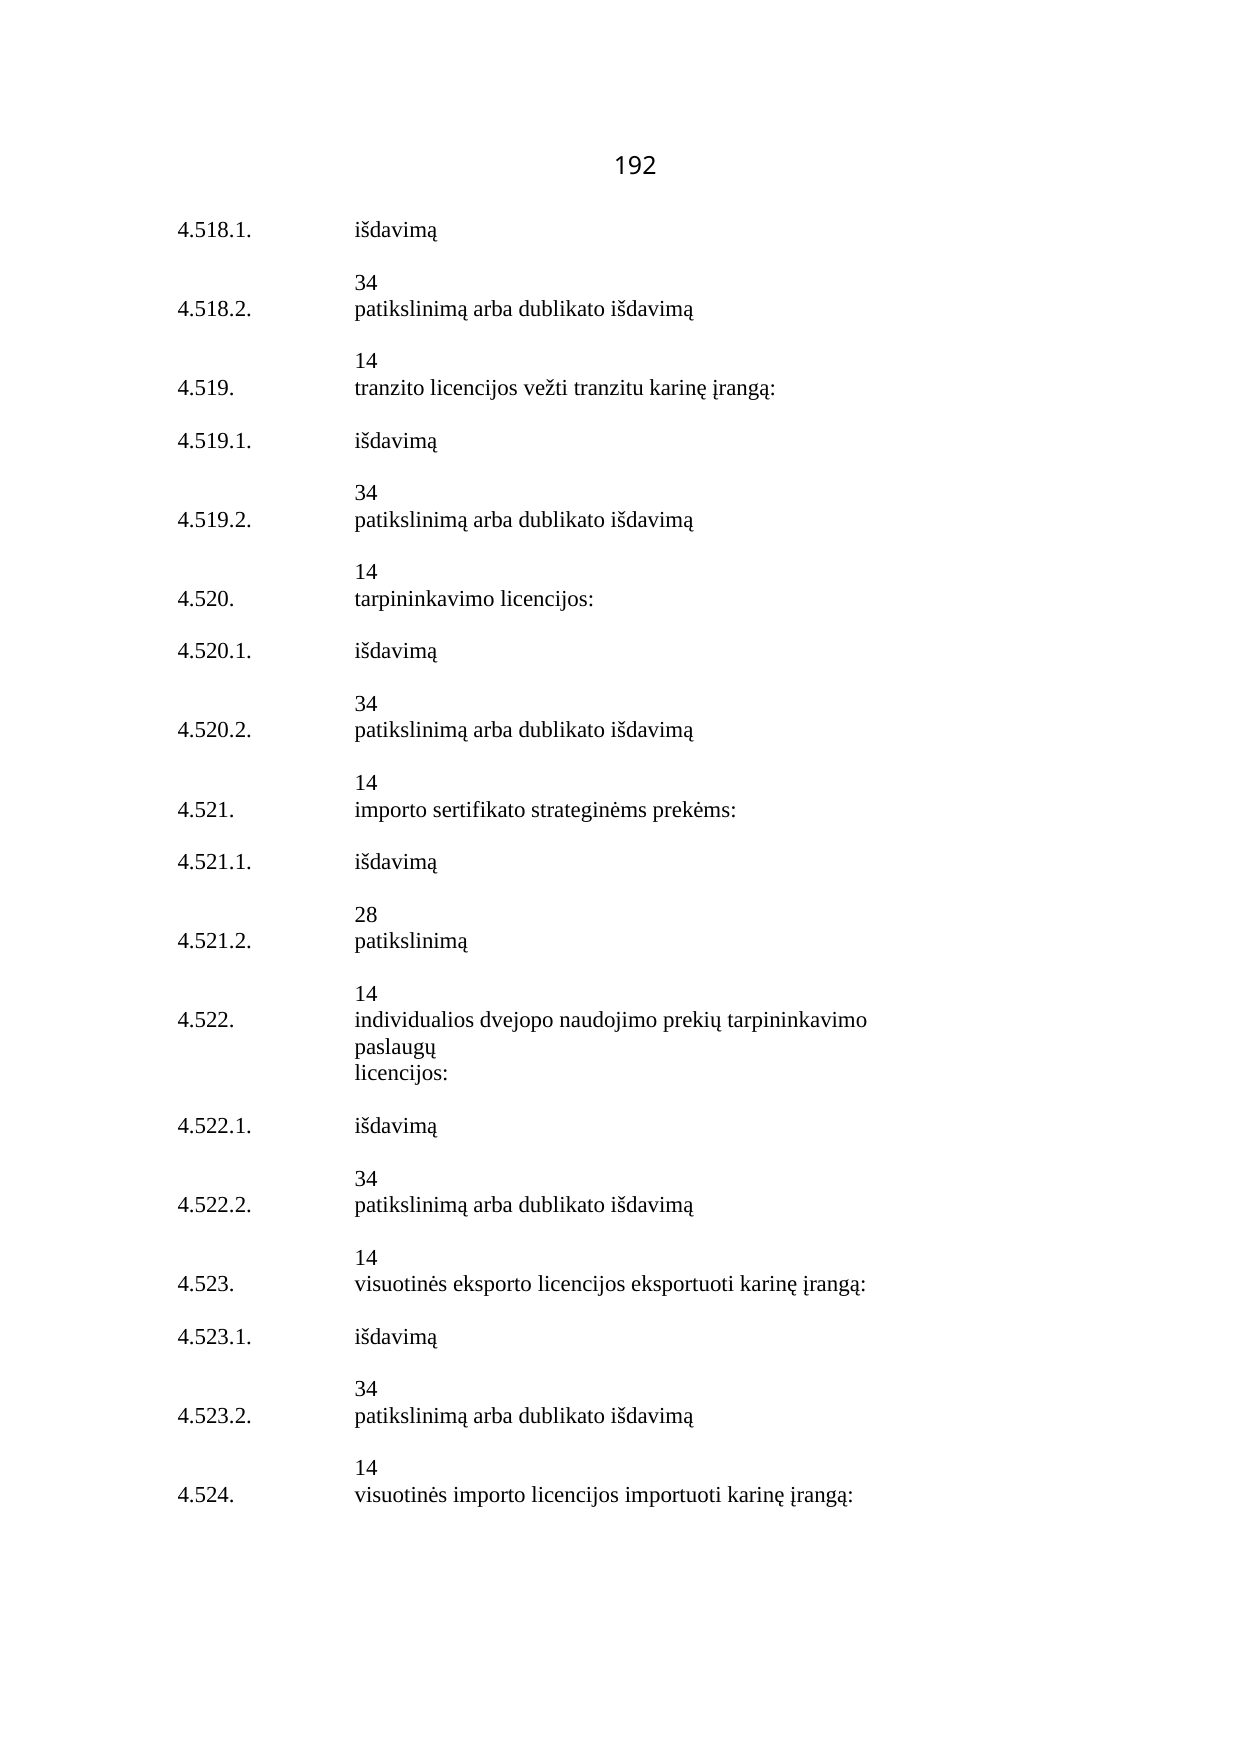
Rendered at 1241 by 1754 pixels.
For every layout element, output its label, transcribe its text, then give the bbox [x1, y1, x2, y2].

text 4.523.2. patikslinimą arba dublikato išdavimą 14 [177, 1402, 945, 1481]
text 4.519. tranzito licencijos vežti tranzitu karinę įrangą: [177, 374, 945, 427]
text 4.524. visuotinės importo licencijos importuoti karinę įrangą: [177, 1481, 945, 1533]
text 4.519.1. išdavimą 34 [177, 427, 945, 506]
text 4.522. individualios dvejopo naudojimo prekių tarpininkavimo paslaugų [177, 1006, 945, 1059]
text 4.520.1. išdavimą 34 [177, 637, 945, 717]
text licencijos: [354, 1059, 945, 1112]
text 4.520.2. patikslinimą arba dublikato išdavimą 14 [177, 717, 945, 796]
text 4.518.2. patikslinimą arba dublikato išdavimą 14 [177, 295, 945, 374]
text 4.521. importo sertifikato strateginėms prekėms: [177, 796, 945, 848]
text 4.519.2. patikslinimą arba dublikato išdavimą 14 [177, 506, 945, 585]
text 4.523.1. išdavimą 34 [177, 1323, 945, 1402]
text 4.518.1. išdavimą 34 [177, 216, 945, 295]
text 4.521.1. išdavimą 28 [177, 848, 945, 927]
text 4.522.2. patikslinimą arba dublikato išdavimą 14 [177, 1191, 945, 1270]
text 4.522.1. išdavimą 34 [177, 1112, 945, 1191]
text 4.521.2. patikslinimą 14 [177, 927, 945, 1006]
text 4.523. visuotinės eksporto licencijos eksportuoti karinę įrangą: [177, 1270, 945, 1323]
text 4.520. tarpininkavimo licencijos: [177, 585, 945, 637]
